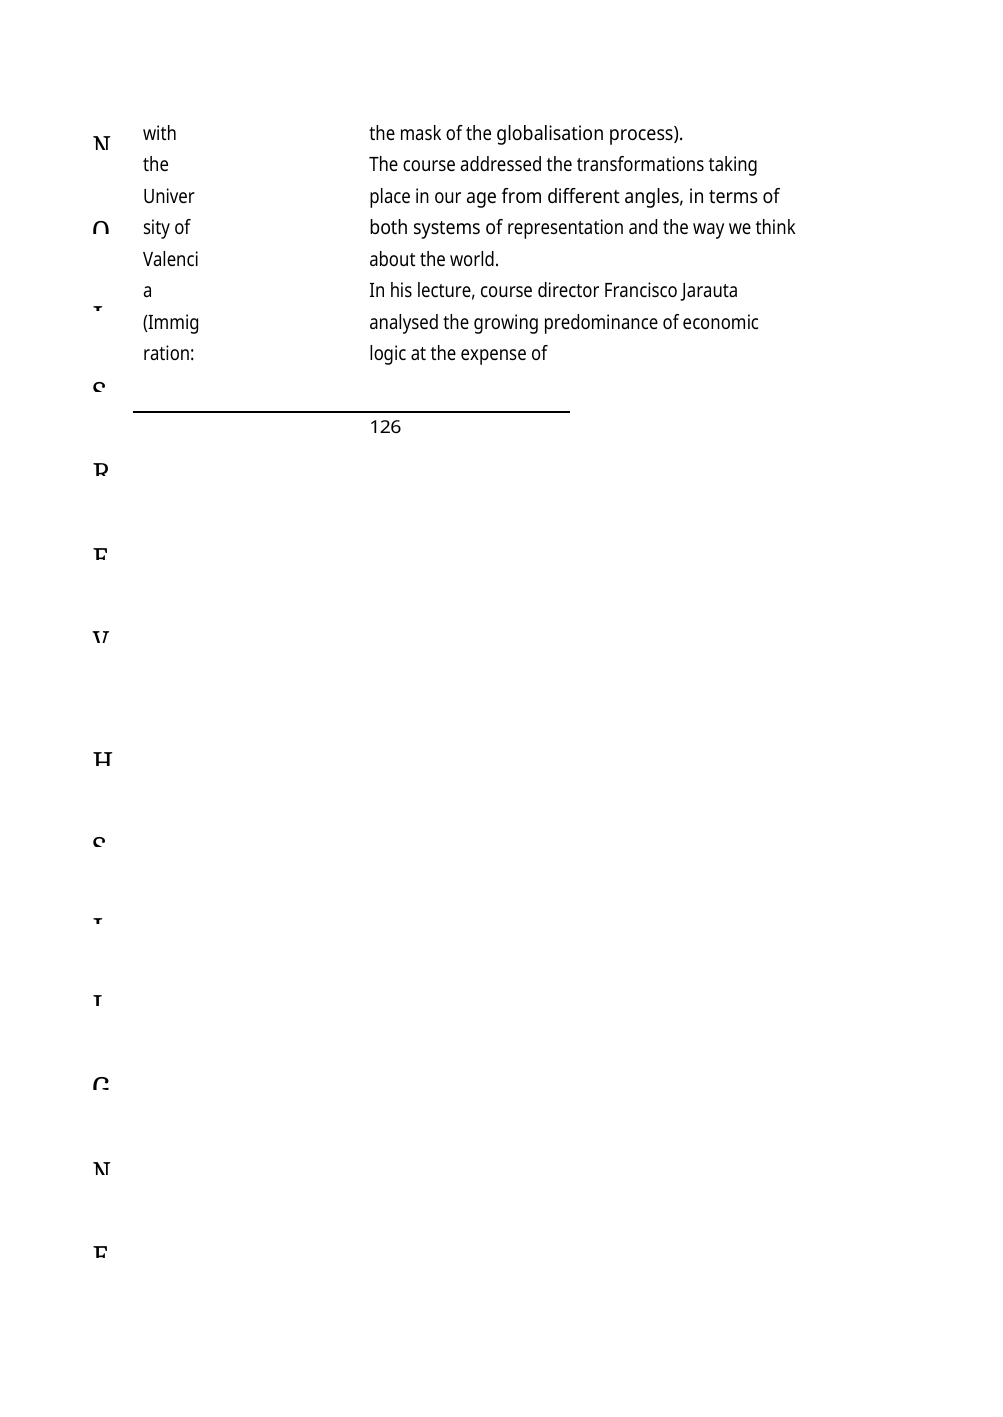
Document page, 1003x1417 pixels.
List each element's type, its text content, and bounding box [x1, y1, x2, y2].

text S [92, 376, 131, 391]
text V [92, 625, 131, 643]
text E [92, 1240, 131, 1258]
text O [92, 214, 131, 234]
text S [92, 831, 131, 846]
text I [92, 912, 131, 923]
text R [92, 457, 131, 476]
text 126 [369, 415, 958, 439]
text G [92, 1071, 131, 1090]
text V [92, 632, 97, 643]
text H [92, 745, 131, 766]
text I [92, 299, 131, 311]
text E [92, 541, 131, 559]
text with the University of Valencia (Immigration: [143, 119, 201, 367]
text L [92, 988, 131, 1005]
text The course addressed the transformations taking place in our age from different angles, in terms of both systems of representation and the way we think about the world. [369, 150, 800, 272]
text N [92, 130, 131, 149]
text the mask of the globalisation process). [369, 119, 804, 146]
text N [92, 1155, 131, 1174]
text In his lecture, course director Francisco Jarauta analysed the growing predominance of economic logic at the expense of [369, 277, 800, 367]
